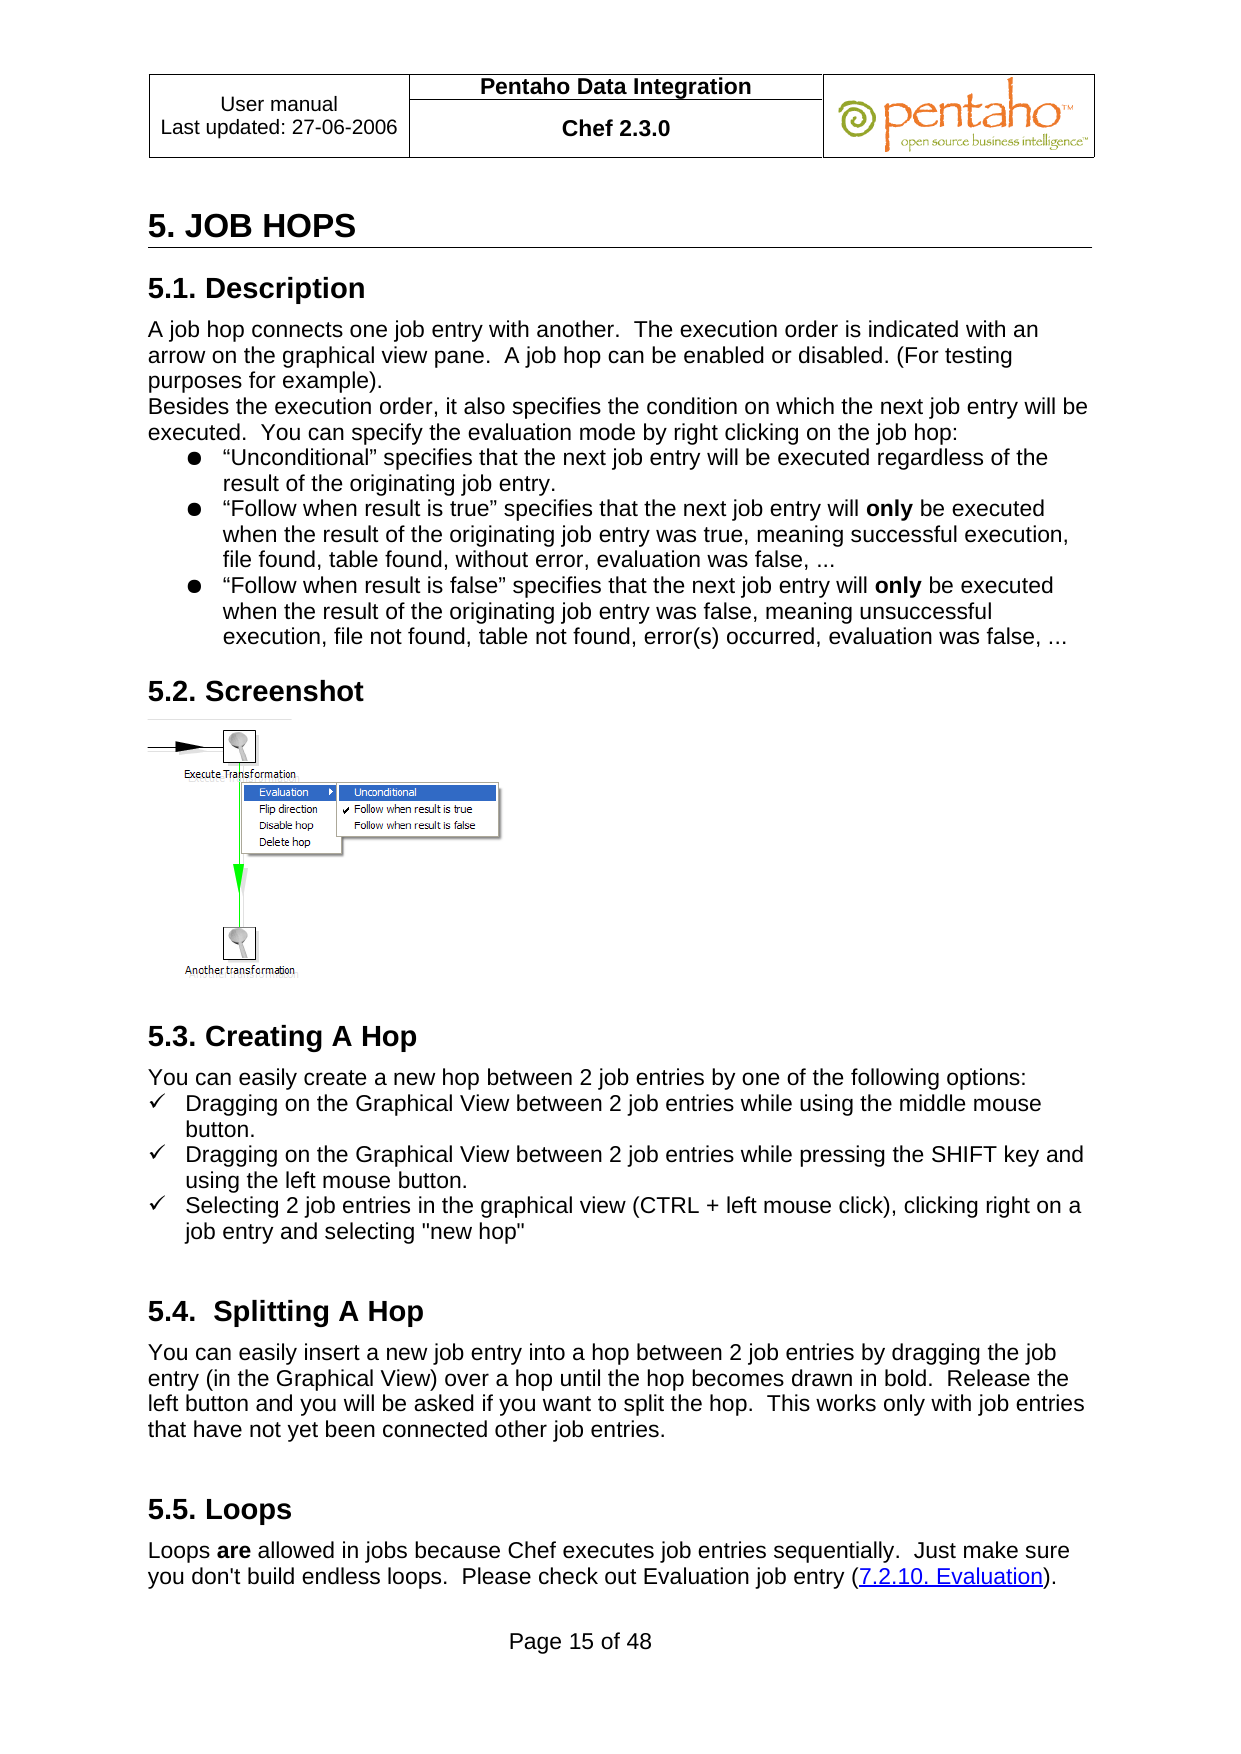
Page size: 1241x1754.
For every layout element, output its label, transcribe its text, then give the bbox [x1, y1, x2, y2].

list “Follow when result is false” specifies that the next job entry will only be executed when the result of the originating job entry was false, meaning unsuccessful execution, file not found, table not found, error(s) occurred, evaluation was false, ... [185, 573, 1092, 649]
list “Unconditional” specifies that the next job entry will be executed regardless of the result of the originating job entry. [185, 445, 1092, 496]
subtitle Screenshot [148, 674, 1092, 707]
list Dragging on the Graphical View between 2 job entries while pressing the SHIFT key and using the left mouse button. [148, 1142, 1092, 1193]
subtitle Splitting A Hop [148, 1295, 1092, 1327]
text Loops are allowed in jobs because Chef executes job entries sequentially. Just make sure you don't build endless loops. Please check out Evaluation job entry (7.2.10. Evaluation). [148, 1538, 1092, 1589]
subtitle Job Hops [148, 208, 1092, 247]
list Dragging on the Graphical View between 2 job entries while using the middle mouse button. [148, 1091, 1092, 1142]
list Selecting 2 job entries in the graphical view (CTRL + left mouse click), clicking right on a job entry and selecting "new hop" [148, 1193, 1092, 1244]
subtitle Creating A Hop [148, 1020, 1092, 1052]
subtitle Loops [148, 1493, 1092, 1525]
text You can easily insert a new job entry into a hop between 2 job entries by dragging the job entry (in the Graphical View) over a hop until the hop becomes drawn in bold. Release the left button and you will be asked if you want to split the hop. This works only with job entries that have not yet been connected other job entries. [148, 1340, 1092, 1442]
text Besides the execution order, it also specifies the condition on which the next job entry will be executed. You can specify the evaluation mode by right clicking on the job hop: [148, 394, 1092, 445]
subtitle Description [148, 272, 1092, 304]
text A job hop connects one job entry with another. The execution order is indicated with an arrow on the graphical view pane. A job hop can be enabled or disabled. (For testing purposes for example). [148, 317, 1092, 394]
text You can easily create a new hop between 2 job entries by one of the following options: [148, 1065, 1092, 1091]
list “Follow when result is true” specifies that the next job entry will only be executed when the result of the originating job entry was true, meaning successful execution, file found, table found, without error, evaluation was false, ... [185, 496, 1092, 573]
